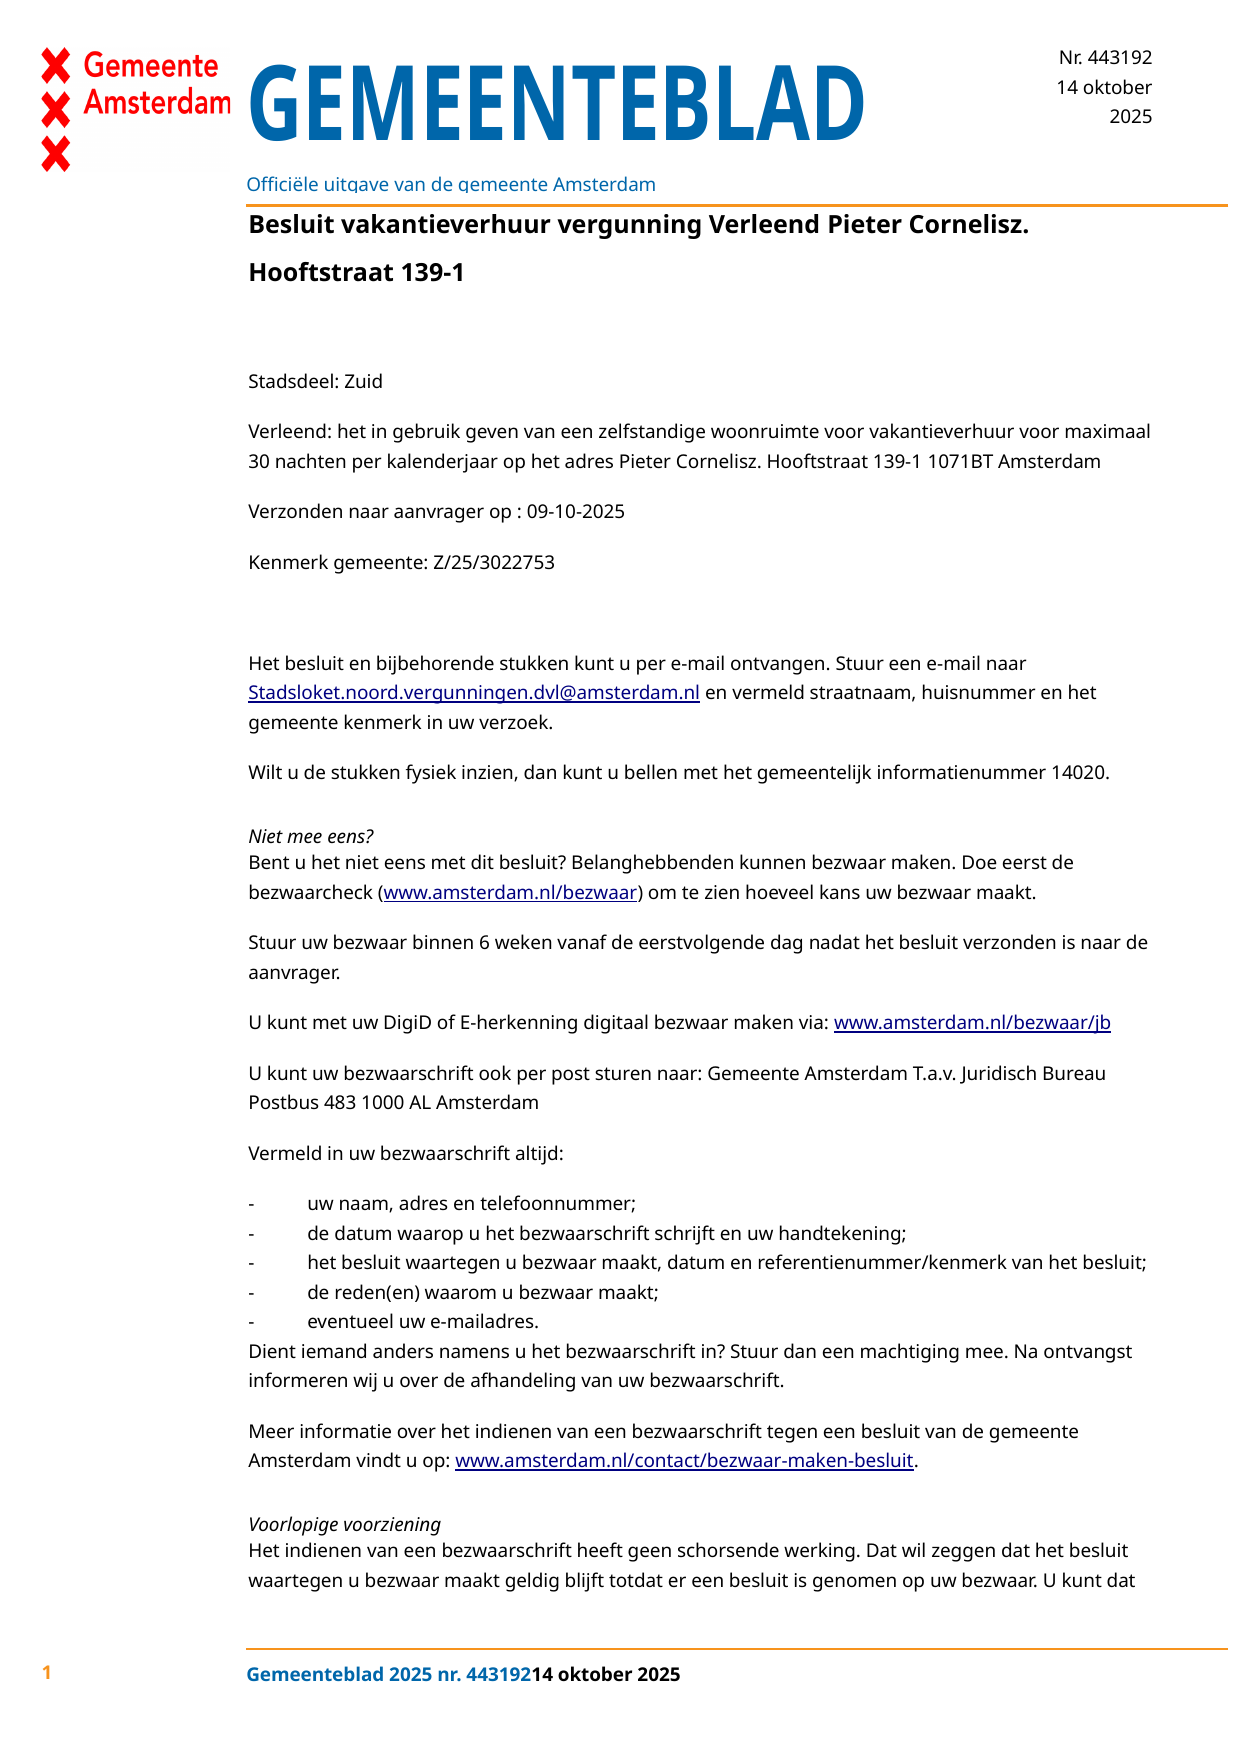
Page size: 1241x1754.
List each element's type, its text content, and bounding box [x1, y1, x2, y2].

text Het besluit en bijbehorende stukken kunt u per e-mail ontvangen. Stuur een e-mail naar Stadsloket.noord.vergunningen.dvl@amsterdam.nl en vermeld straatnaam, huisnummer en het gemeente kenmerk in uw verzoek. [248, 650, 1152, 735]
text Vermeld in uw bezwaarschrift altijd: [248, 1140, 1152, 1165]
list uw naam, adres en telefoonnummer; [248, 1190, 1152, 1216]
text Niet mee eens? [248, 823, 1152, 849]
text Stuur uw bezwaar binnen 6 weken vanaf de eerstvolgende dag nadat het besluit verzonden is naar de aanvrager. [248, 929, 1152, 984]
list de reden(en) waarom u bezwaar maakt; [248, 1279, 1152, 1304]
list het besluit waartegen u bezwaar maakt, datum en referentienummer/kenmerk van het besluit; [248, 1249, 1152, 1275]
text Meer informatie over het indienen van een bezwaarschrift tegen een besluit van de gemeente Amsterdam vindt u op: www.amsterdam.nl/contact/bezwaar-maken-besluit. [248, 1418, 1152, 1473]
text Kenmerk gemeente: Z/25/3022753 [248, 549, 1152, 575]
text Verleend: het in gebruik geven van een zelfstandige woonruimte voor vakantieverhuur voor maximaal 30 nachten per kalenderjaar op het adres Pieter Cornelisz. Hooftstraat 139-1 1071BT Amsterdam [248, 419, 1152, 474]
text U kunt uw bezwaarschrift ook per post sturen naar: Gemeente Amsterdam T.a.v. Juridisch Bureau Postbus 483 1000 AL Amsterdam [248, 1060, 1152, 1115]
picture [41, 47, 231, 172]
text Het indienen van een bezwaarschrift heeft geen schorsende werking. Dat wil zeggen dat het besluit waartegen u bezwaar maakt geldig blijft totdat er een besluit is genomen op uw bezwaar. U kunt dat [248, 1537, 1152, 1593]
text Wilt u de stukken fysiek inzien, dan kunt u bellen met het gemeentelijk informatienummer 14020. [248, 759, 1152, 785]
list eventueel uw e-mailadres. [248, 1308, 1152, 1334]
text U kunt met uw DigiD of E-herkenning digitaal bezwaar maken via: www.amsterdam.nl/bezwaar/jb [248, 1009, 1152, 1035]
text Verzonden naar aanvrager op : 09-10-2025 [248, 499, 1152, 524]
list de datum waarop u het bezwaarschrift schrijft en uw handtekening; [248, 1220, 1152, 1245]
text Stadsdeel: Zuid [248, 368, 1152, 394]
text Dient iemand anders namens u het bezwaarschrift in? Stuur dan een machtiging mee. Na ontvangst informeren wij u over de afhandeling van uw bezwaarschrift. [248, 1338, 1152, 1393]
text Voorlopige voorziening [248, 1512, 1152, 1537]
text Bent u het niet eens met dit besluit? Belanghebbenden kunnen bezwaar maken. Doe eerst de bezwaarcheck (www.amsterdam.nl/bezwaar) om te zien hoeveel kans uw bezwaar maakt. [248, 849, 1152, 904]
text Besluit vakantieverhuur vergunning Verleend Pieter Cornelisz. Hooftstraat 139-1 [248, 207, 1152, 288]
